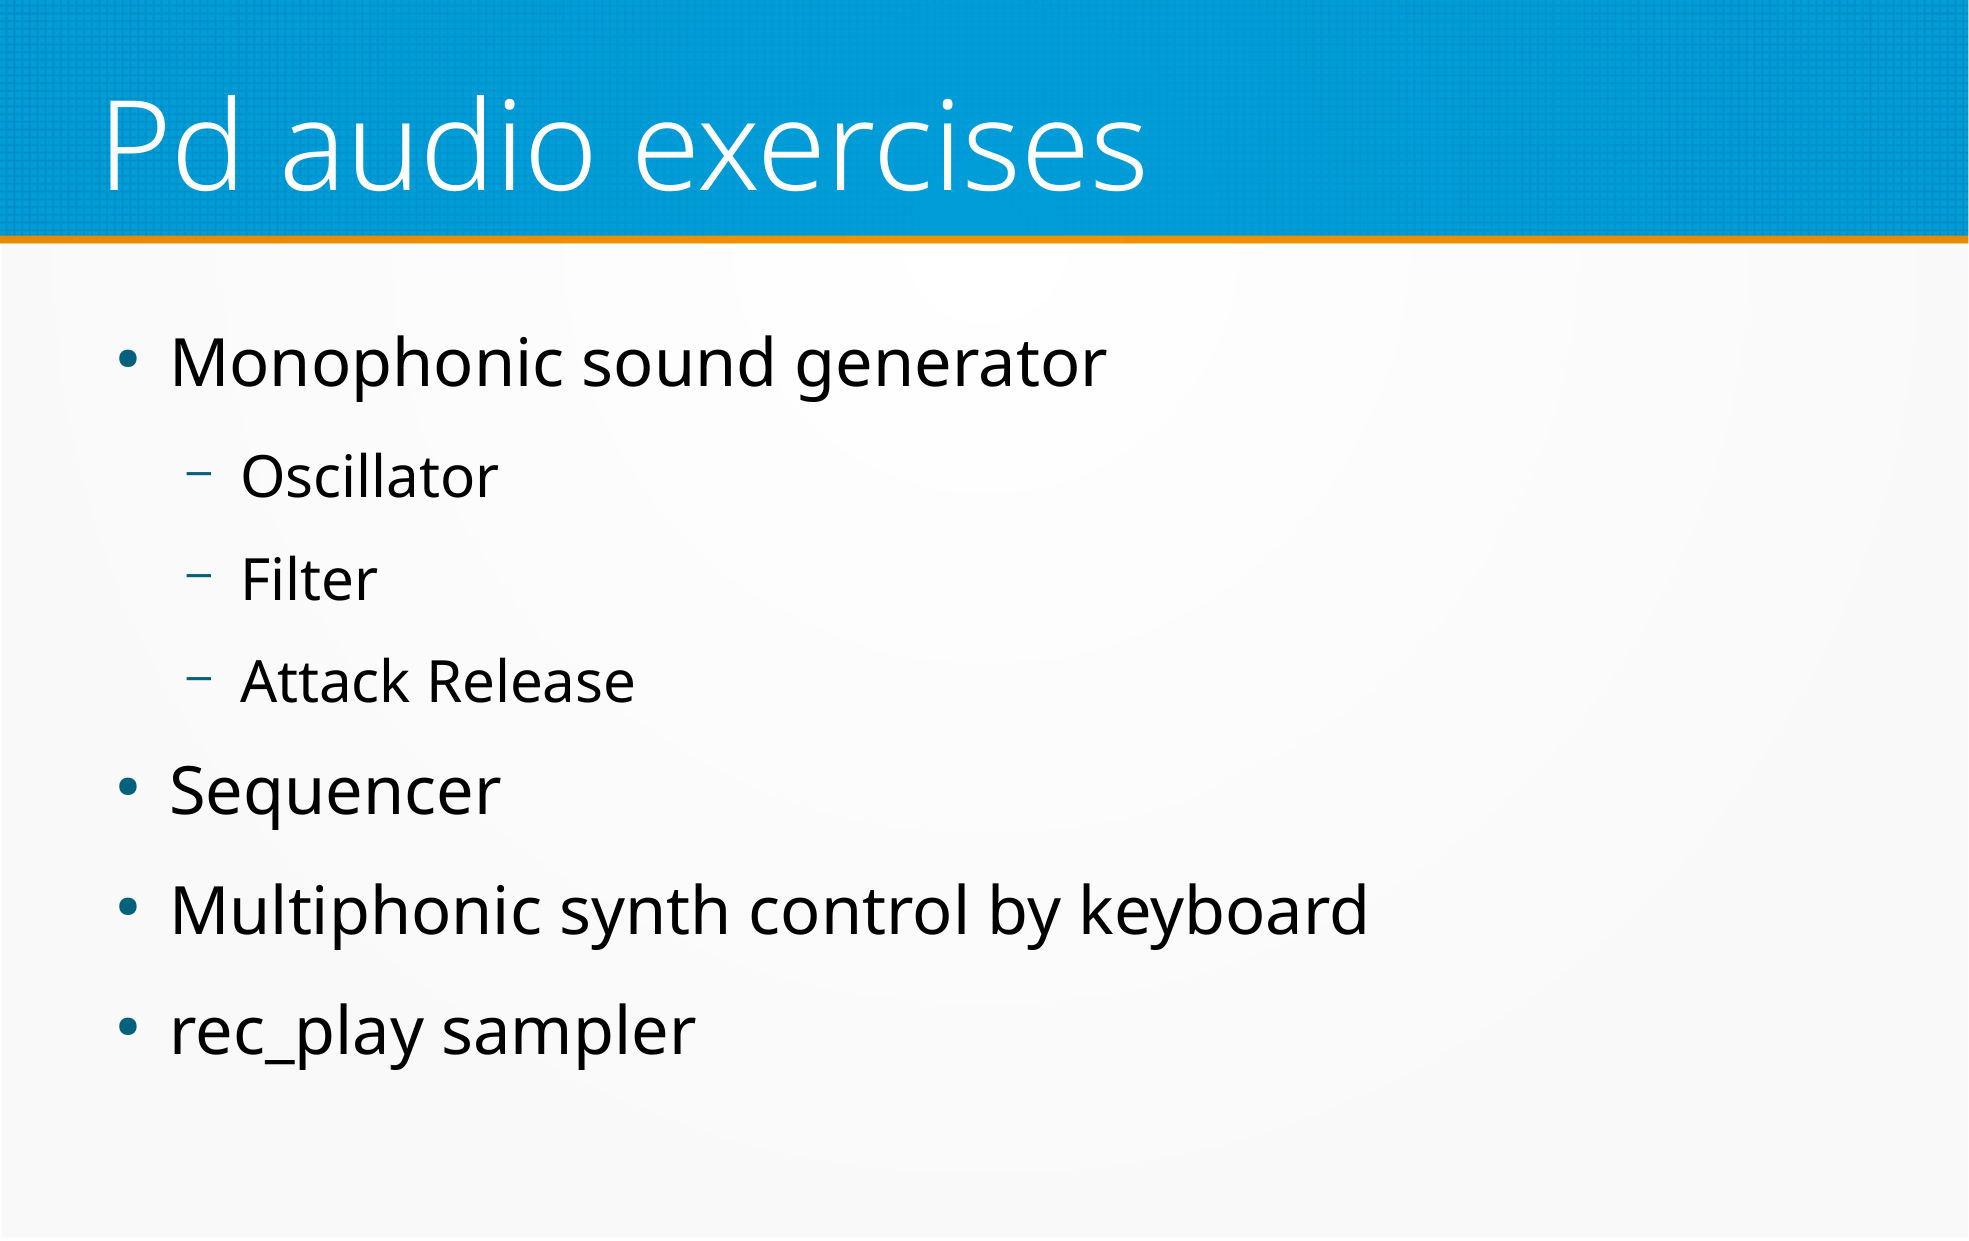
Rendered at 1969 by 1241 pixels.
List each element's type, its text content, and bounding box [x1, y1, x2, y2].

list Monophonic sound generator Oscillator Filter Attack Release Sequencer Multiphonic synth control by keyboard rec_play sampler [98, 315, 1861, 1081]
title Pd audio exercises [98, 19, 1870, 227]
picture [0, 236, 1969, 1241]
